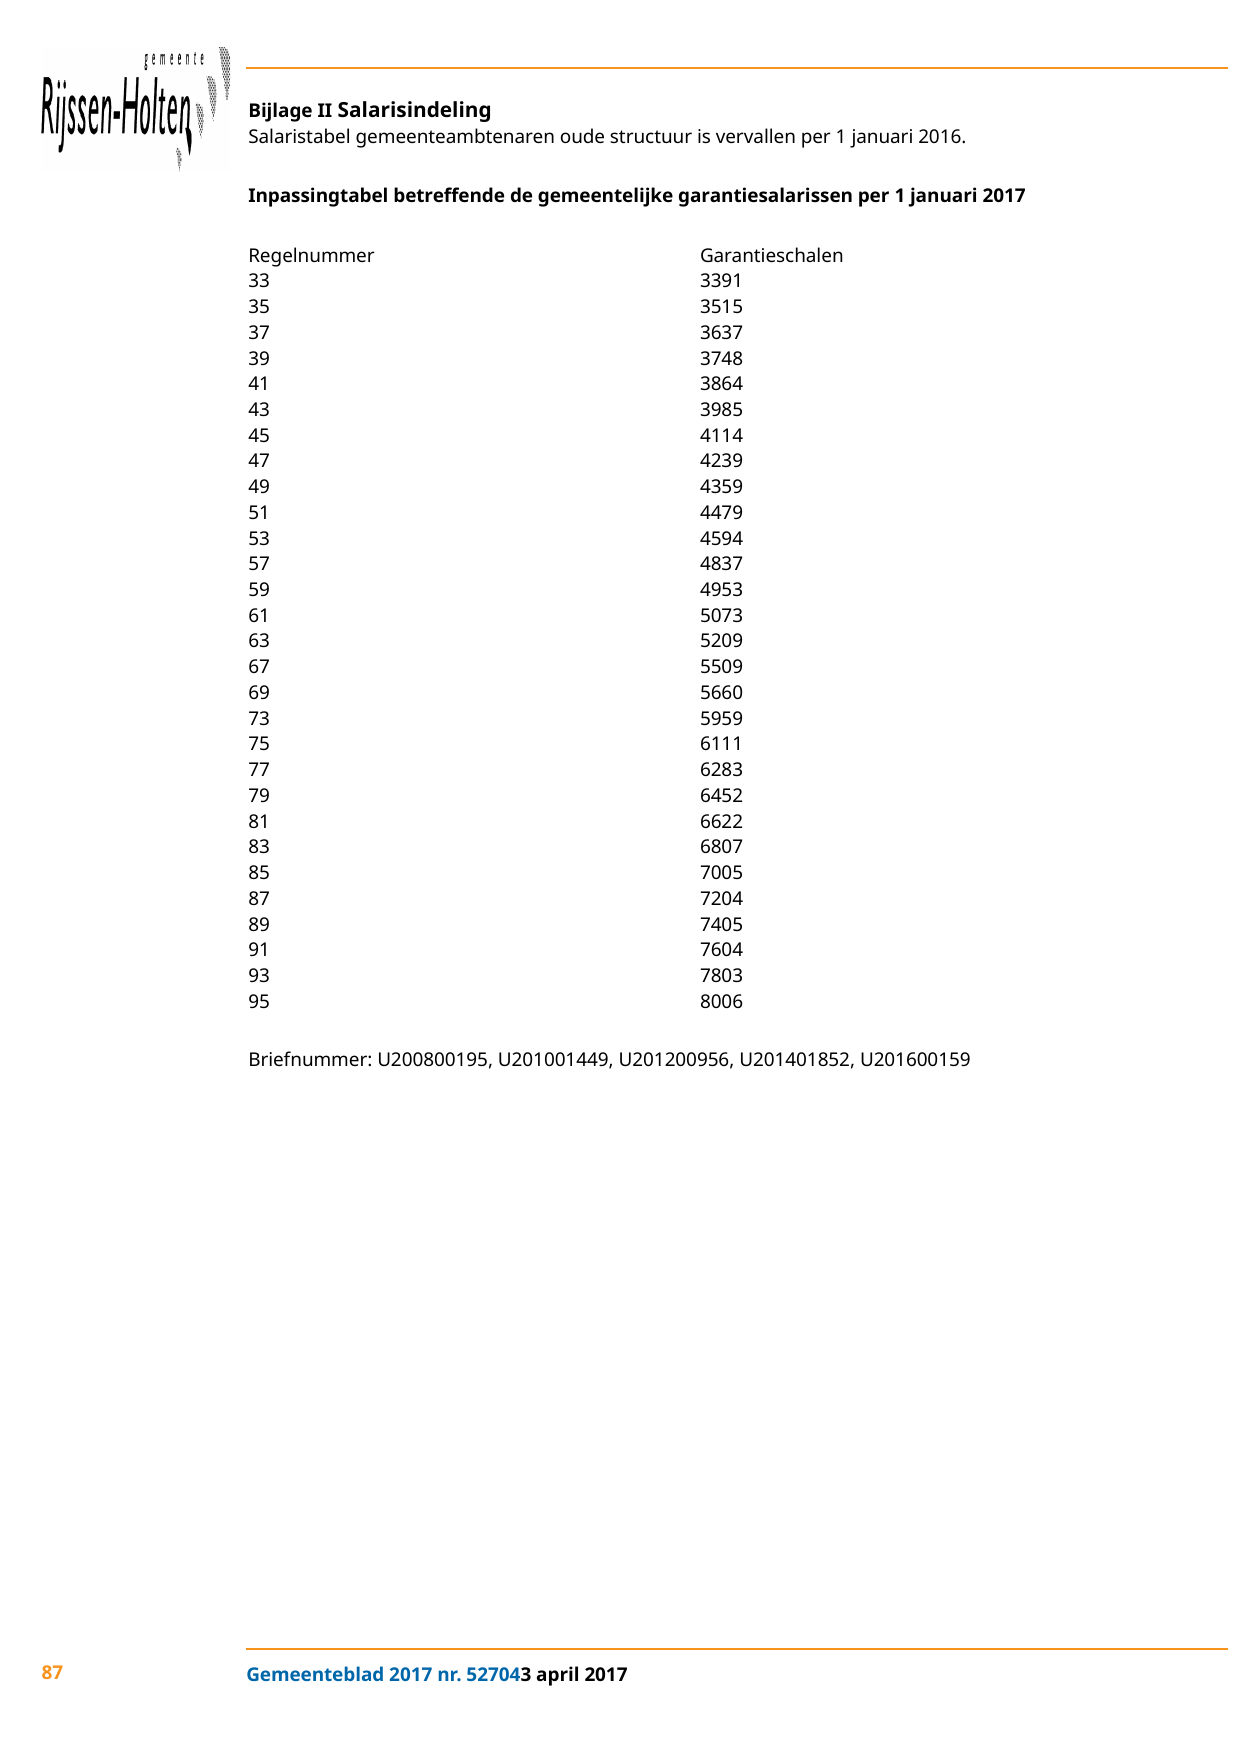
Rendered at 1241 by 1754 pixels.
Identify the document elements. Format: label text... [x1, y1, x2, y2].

table_cell 7204 [700, 885, 1152, 911]
table_cell 4359 [700, 473, 1152, 499]
table_cell 6807 [700, 834, 1152, 859]
table_cell 47 [248, 448, 700, 473]
table_cell 35 [248, 293, 700, 319]
table_cell 49 [248, 473, 700, 499]
table_cell 4594 [700, 525, 1152, 551]
table_cell 8006 [700, 988, 1152, 1014]
text Bijlage II Salarisindeling [248, 95, 1152, 123]
table_cell 79 [248, 782, 700, 808]
table_cell 5073 [700, 602, 1152, 628]
picture [41, 47, 231, 172]
table_cell 3637 [700, 319, 1152, 345]
text Inpassingtabel betreffende de gemeentelijke garantiesalarissen per 1 januari 2017 [248, 182, 1152, 208]
table_cell 45 [248, 422, 700, 448]
table_cell 3985 [700, 396, 1152, 422]
table_cell 67 [248, 654, 700, 679]
table_cell 4837 [700, 551, 1152, 576]
table_cell 57 [248, 551, 700, 576]
table_cell 5660 [700, 679, 1152, 705]
table_cell 3864 [700, 370, 1152, 396]
text Salaristabel gemeenteambtenaren oude structuur is vervallen per 1 januari 2016. [248, 123, 1152, 149]
table_cell 5959 [700, 705, 1152, 731]
table_cell 4114 [700, 422, 1152, 448]
table_cell 3748 [700, 345, 1152, 370]
table_cell 75 [248, 731, 700, 756]
table_cell 7803 [700, 962, 1152, 988]
table_cell 6622 [700, 808, 1152, 833]
table_cell 39 [248, 345, 700, 370]
table_cell 5209 [700, 628, 1152, 653]
table_cell 7405 [700, 911, 1152, 936]
table_cell 59 [248, 576, 700, 602]
table_cell 41 [248, 370, 700, 396]
table_cell 93 [248, 962, 700, 988]
table_cell 83 [248, 834, 700, 859]
table_cell 87 [248, 885, 700, 911]
table_header Regelnummer [248, 242, 700, 267]
table_cell 43 [248, 396, 700, 422]
table_cell 6283 [700, 756, 1152, 782]
table_cell 51 [248, 499, 700, 525]
table_cell 3391 [700, 268, 1152, 293]
table_cell 85 [248, 859, 700, 885]
table_cell 81 [248, 808, 700, 833]
table_cell 91 [248, 936, 700, 962]
table_cell 37 [248, 319, 700, 345]
table_cell 61 [248, 602, 700, 628]
table_cell 33 [248, 268, 700, 293]
table_cell 7604 [700, 936, 1152, 962]
table_header Garantieschalen [700, 242, 1152, 267]
table_cell 73 [248, 705, 700, 731]
table_cell 5509 [700, 654, 1152, 679]
table_cell 95 [248, 988, 700, 1014]
table_cell 6111 [700, 731, 1152, 756]
table_cell 3515 [700, 293, 1152, 319]
table_cell 69 [248, 679, 700, 705]
table_cell 77 [248, 756, 700, 782]
table_cell 53 [248, 525, 700, 551]
text Briefnummer: U200800195, U201001449, U201200956, U201401852, U201600159 [248, 1046, 1152, 1072]
table_cell 4239 [700, 448, 1152, 473]
table_cell 89 [248, 911, 700, 936]
table_cell 6452 [700, 782, 1152, 808]
table_cell 4479 [700, 499, 1152, 525]
table_cell 63 [248, 628, 700, 653]
table_cell 7005 [700, 859, 1152, 885]
table_cell 4953 [700, 576, 1152, 602]
